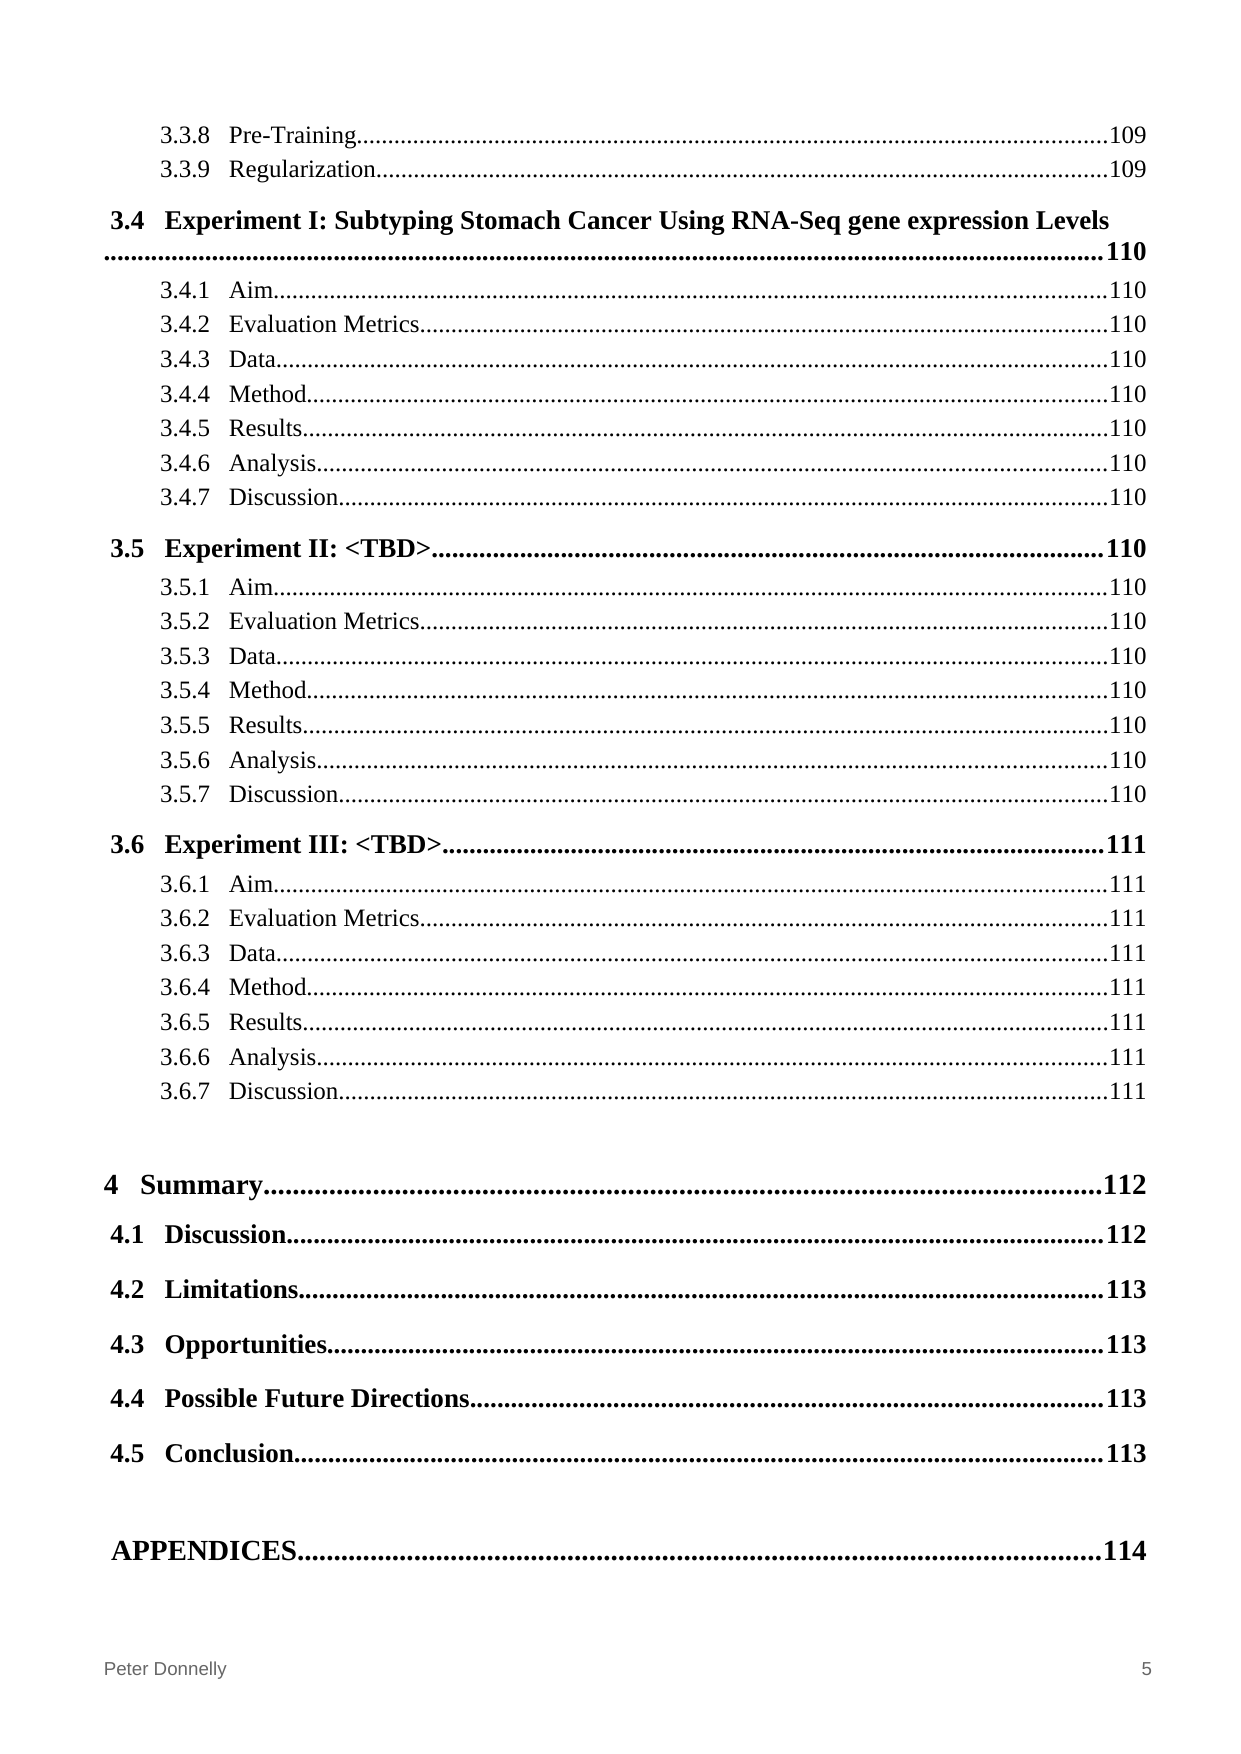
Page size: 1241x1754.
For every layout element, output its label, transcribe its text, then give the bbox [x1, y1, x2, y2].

text 3.5.1 Aim 110 [154, 572, 1146, 601]
text 3.5.5 Results 110 [154, 710, 1146, 739]
text 3.4.3 Data 110 [154, 344, 1146, 373]
text 4 Summary 112 [103, 1167, 1146, 1200]
text 3.6.7 Discussion 111 [154, 1076, 1146, 1105]
text 4.4 Possible Future Directions 113 [103, 1382, 1146, 1414]
text 3.6.2 Evaluation Metrics 111 [154, 903, 1146, 932]
text 3.6.1 Aim 111 [154, 869, 1146, 897]
text 3.3.8 Pre-Training 109 [154, 120, 1146, 148]
text 3.5.3 Data 110 [154, 641, 1146, 670]
text 3.6.5 Results 111 [154, 1007, 1146, 1036]
text 3.6 Experiment III: <TBD> 111 [103, 829, 1146, 860]
text 3.4.1 Aim 110 [154, 275, 1146, 304]
text 3.4 Experiment I: Subtyping Stomach Cancer Using RNA-Seq gene expression Levels 110 [103, 204, 1146, 266]
text 3.5.4 Method 110 [154, 676, 1146, 704]
text 3.3.9 Regularization 109 [154, 154, 1146, 183]
text 4.2 Limitations 113 [103, 1273, 1146, 1304]
text 3.6.3 Data 111 [154, 938, 1146, 967]
text APPENDICES 114 [103, 1533, 1146, 1567]
text 3.6.4 Method 111 [154, 972, 1146, 1001]
text 3.4.4 Method 110 [154, 379, 1146, 407]
text 4.5 Conclusion 113 [103, 1437, 1146, 1468]
text 3.5.6 Analysis 110 [154, 745, 1146, 773]
text 4.3 Opportunities 113 [103, 1328, 1146, 1359]
text 3.5.7 Discussion 110 [154, 779, 1146, 808]
text 3.4.5 Results 110 [154, 413, 1146, 442]
text 3.5.2 Evaluation Metrics 110 [154, 606, 1146, 635]
text 3.5 Experiment II: <TBD> 110 [103, 532, 1146, 563]
text 3.4.2 Evaluation Metrics 110 [154, 309, 1146, 338]
text 4.1 Discussion 112 [103, 1218, 1146, 1249]
text 3.4.7 Discussion 110 [154, 482, 1146, 511]
text 3.6.6 Analysis 111 [154, 1042, 1146, 1070]
text 3.4.6 Analysis 110 [154, 448, 1146, 477]
